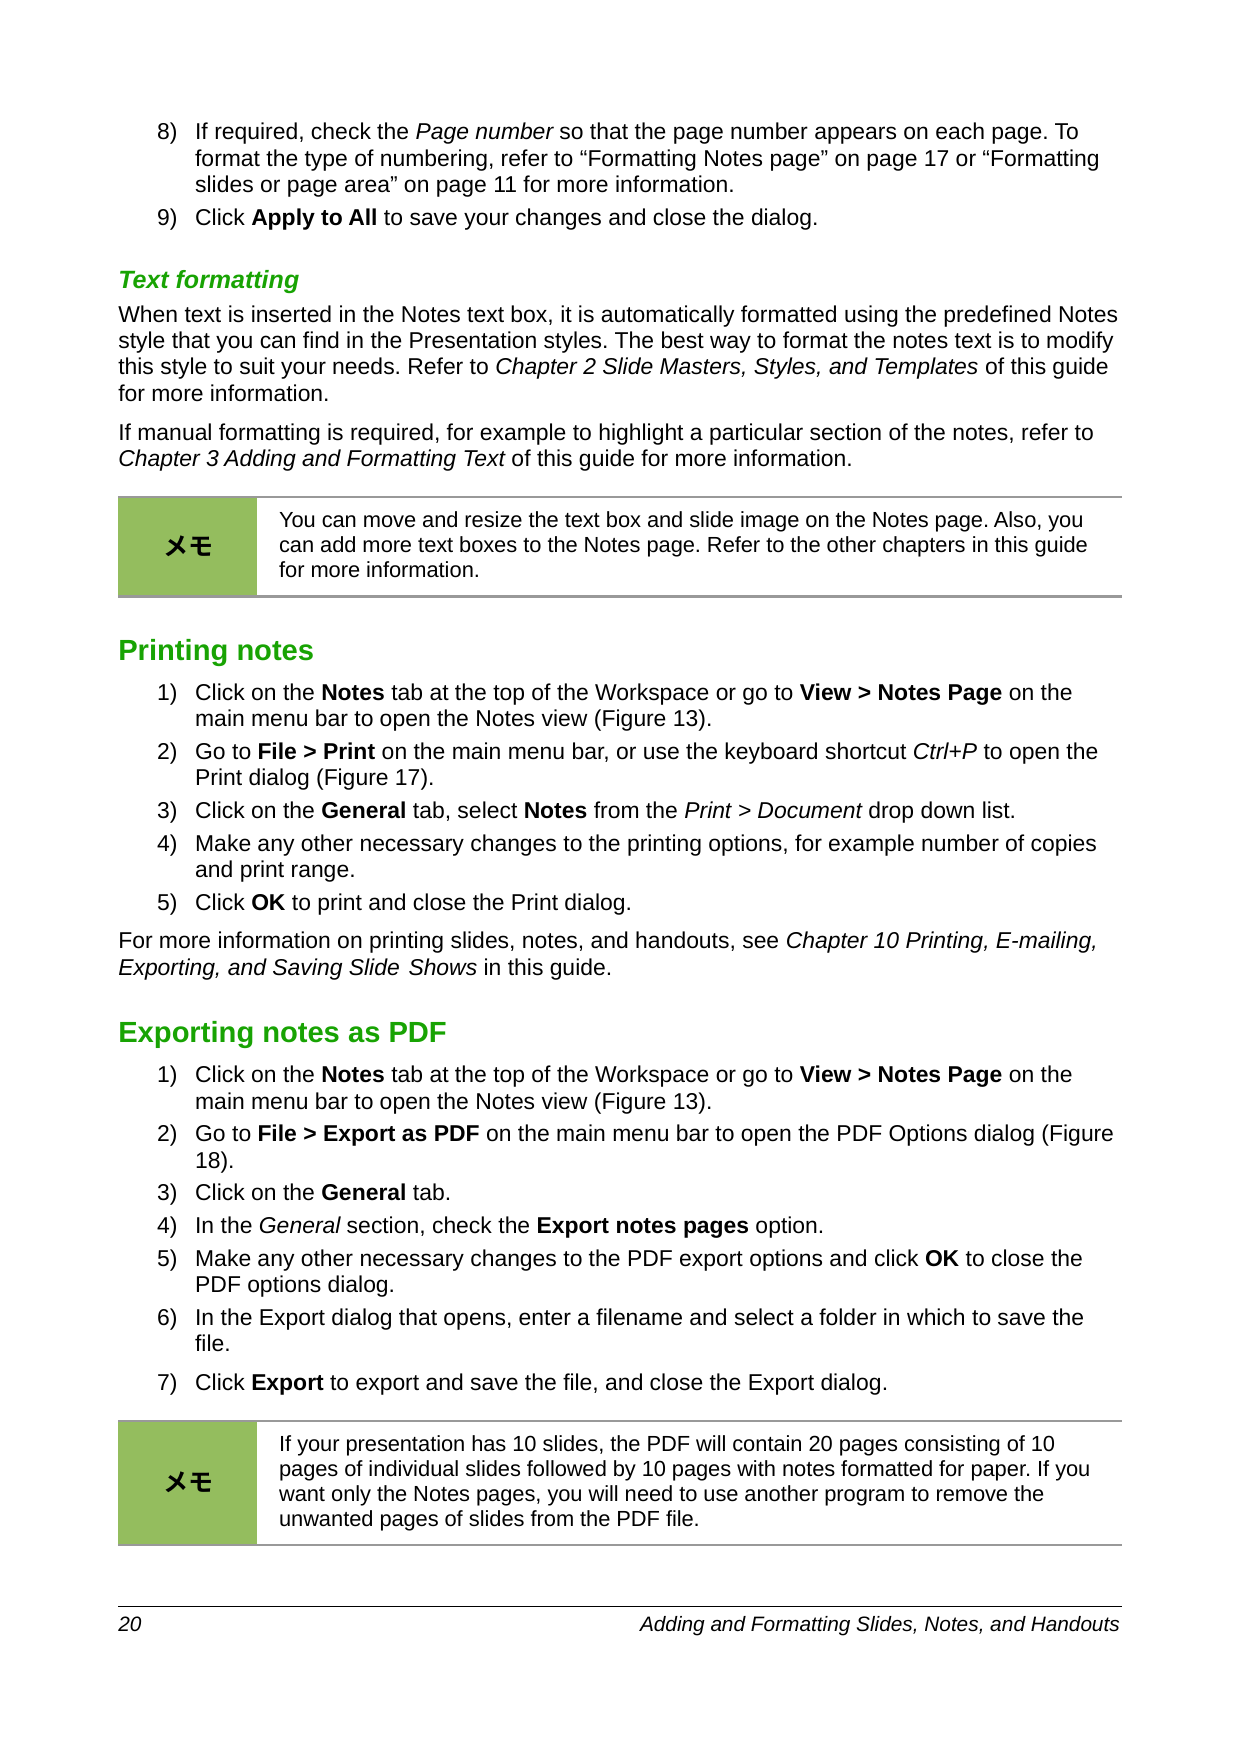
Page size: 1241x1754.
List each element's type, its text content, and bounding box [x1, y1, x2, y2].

text If manual formatting is required, for example to highlight a particular section of the notes, refer to Chapter 3 Adding and Formatting Text of this guide for more information. [118, 418, 1122, 471]
list Click on the General tab. [177, 1179, 1122, 1206]
list Click Apply to All to save your changes and close the dialog. [177, 203, 1122, 230]
list Click on the Notes tab at the top of the Workspace or go to View > Notes Page on the main menu bar to open the Notes view (Figure 13). [177, 1061, 1122, 1114]
list Make any other necessary changes to the PDF export options and click OK to close the PDF options dialog. [177, 1244, 1122, 1297]
list Click OK to print and close the Print dialog. [177, 888, 1122, 915]
list Click on the General tab, select Notes from the Print > Document drop down list. [177, 797, 1122, 823]
subtitle Exporting notes as PDF [118, 1016, 1122, 1049]
list Click Export to export and save the file, and close the Export dialog. [177, 1369, 1122, 1395]
list In the General section, check the Export notes pages option. [177, 1212, 1122, 1238]
subtitle Printing notes [118, 633, 1122, 667]
list Go to File > Print on the main menu bar, or use the keyboard shortcut Ctrl+P to open the Print dialog (Figure 17). [177, 738, 1122, 791]
text When text is inserted in the Notes text box, it is automatically formatted using the predefined Notes style that you can find in the Presentation styles. The best way to format the notes text is to modify this style to suit your needs. Refer to Chapter 2 Slide Masters, Styles, and Templates of this guide for more information. [118, 301, 1122, 406]
list Make any other necessary changes to the printing options, for example number of copies and print range. [177, 829, 1122, 882]
subtitle Text formatting [118, 265, 1122, 294]
table_header メモ [118, 1422, 257, 1544]
text For more information on printing slides, notes, and handouts, see Chapter 10 Printing, E-mailing, Exporting, and Saving Slide Shows in this guide. [118, 927, 1122, 980]
table_header You can move and resize the text box and slide image on the Notes page. Also, you can add more text boxes to the Notes page. Refer to the other chapters in this guide for more information. [258, 498, 1122, 595]
list In the Export dialog that opens, enter a filename and select a folder in which to save the file. [177, 1303, 1122, 1356]
list If required, check the Page number so that the page number appears on each page. To format the type of numbering, refer to “Formatting Notes page” on page 17 or “Formatting slides or page area” on page 11 for more information. [177, 118, 1122, 197]
list Click on the Notes tab at the top of the Workspace or go to View > Notes Page on the main menu bar to open the Notes view (Figure 13). [177, 679, 1122, 732]
list Go to File > Export as PDF on the main menu bar to open the PDF Options dialog (Figure 18). [177, 1120, 1122, 1173]
table_header If your presentation has 10 slides, the PDF will contain 20 pages consisting of 10 pages of individual slides followed by 10 pages with notes formatted for paper. If you want only the Notes pages, you will need to use another program to remove the unwanted pages of slides from the PDF file. [258, 1422, 1122, 1544]
table_header メモ [118, 498, 257, 595]
